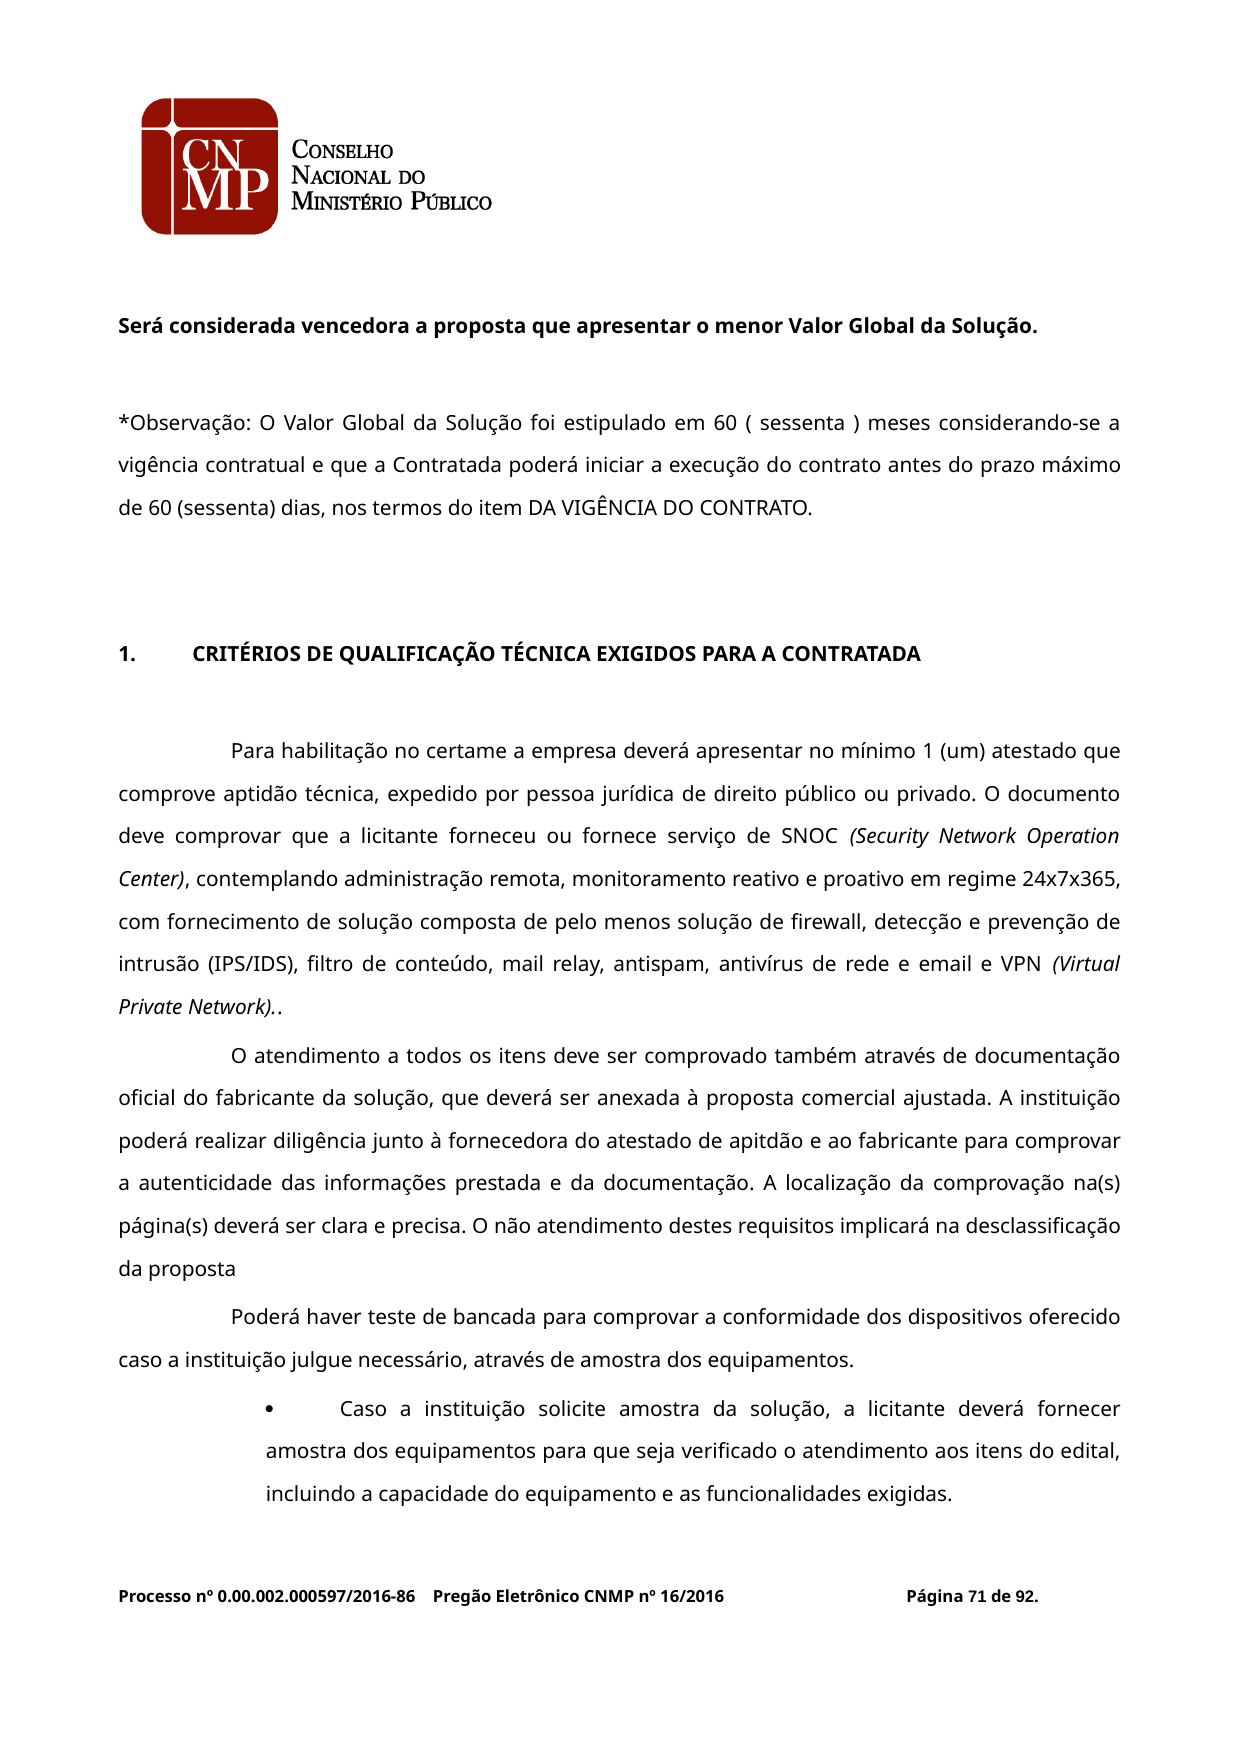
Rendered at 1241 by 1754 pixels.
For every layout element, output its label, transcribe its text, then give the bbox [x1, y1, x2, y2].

list CRITÉRIOS DE QUALIFICAÇÃO TÉCNICA EXIGIDOS PARA A CONTRATADA [118, 639, 1122, 668]
list Caso a instituição solicite amostra da solução, a licitante deverá fornecer amostra dos equipamentos para que seja verificado o atendimento aos itens do edital, incluindo a capacidade do equipamento e as funcionalidades exigidas. [266, 1394, 1122, 1507]
text O atendimento a todos os itens deve ser comprovado também através de documentação oficial do fabricante da solução, que deverá ser anexada à proposta comercial ajustada. A instituição poderá realizar diligência junto à fornecedora do atestado de apitdão e ao fabricante para comprovar a autenticidade das informações prestada e da documentação. A localização da comprovação na(s) página(s) deverá ser clara e precisa. O não atendimento destes requisitos implicará na desclassificação da proposta [118, 1041, 1122, 1282]
picture [118, 76, 507, 256]
text *Observação: O Valor Global da Solução foi estipulado em 60 ( sessenta ) meses considerando-se a vigência contratual e que a Contratada poderá iniciar a execução do contrato antes do prazo máximo de 60 (sessenta) dias, nos termos do item DA VIGÊNCIA DO CONTRATO. [118, 408, 1122, 522]
text Será considerada vencedora a proposta que apresentar o menor Valor Global da Solução. [118, 311, 1122, 339]
text Poderá haver teste de bancada para comprovar a conformidade dos dispositivos oferecido caso a instituição julgue necessário, através de amostra dos equipamentos. [118, 1302, 1122, 1373]
text Para habilitação no certame a empresa deverá apresentar no mínimo 1 (um) atestado que comprove aptidão técnica, expedido por pessoa jurídica de direito público ou privado. O documento deve comprovar que a licitante forneceu ou fornece serviço de SNOC (Security Network Operation Center), contemplando administração remota, monitoramento reativo e proativo em regime 24x7x365, com fornecimento de solução composta de pelo menos solução de firewall, detecção e prevenção de intrusão (IPS/IDS), filtro de conteúdo, mail relay, antispam, antivírus de rede e email e VPN (Virtual Private Network).. [118, 736, 1122, 1021]
